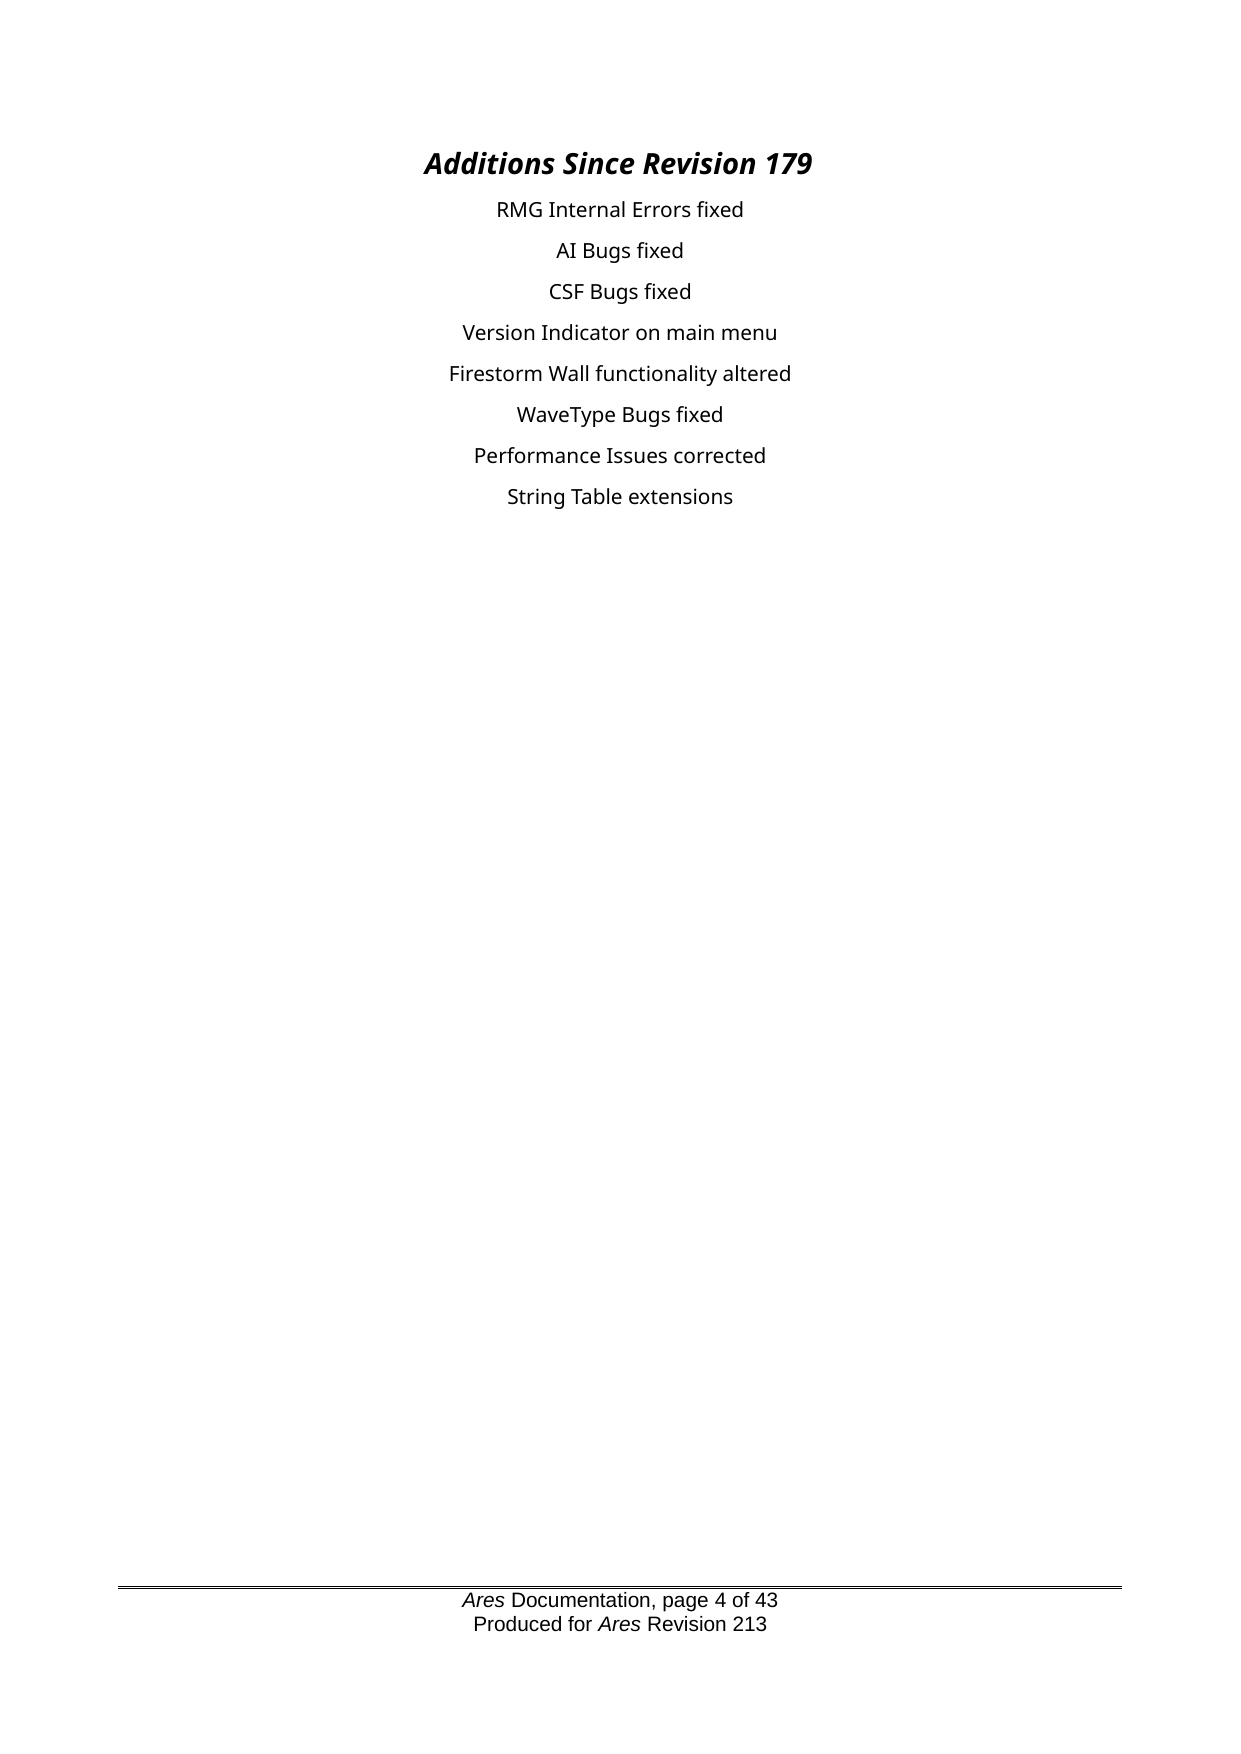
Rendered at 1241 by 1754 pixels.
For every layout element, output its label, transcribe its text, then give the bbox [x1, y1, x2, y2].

text Firestorm Wall functionality altered [118, 359, 1122, 387]
text WaveType Bugs fixed [118, 400, 1122, 428]
subtitle Additions Since Revision 179 [118, 143, 1122, 183]
text AI Bugs fixed [118, 236, 1122, 265]
text Performance Issues corrected [118, 441, 1122, 469]
text RMG Internal Errors fixed [118, 195, 1122, 224]
text String Table extensions [118, 482, 1122, 510]
text CSF Bugs fixed [118, 277, 1122, 306]
text Version Indicator on main menu [118, 318, 1122, 347]
